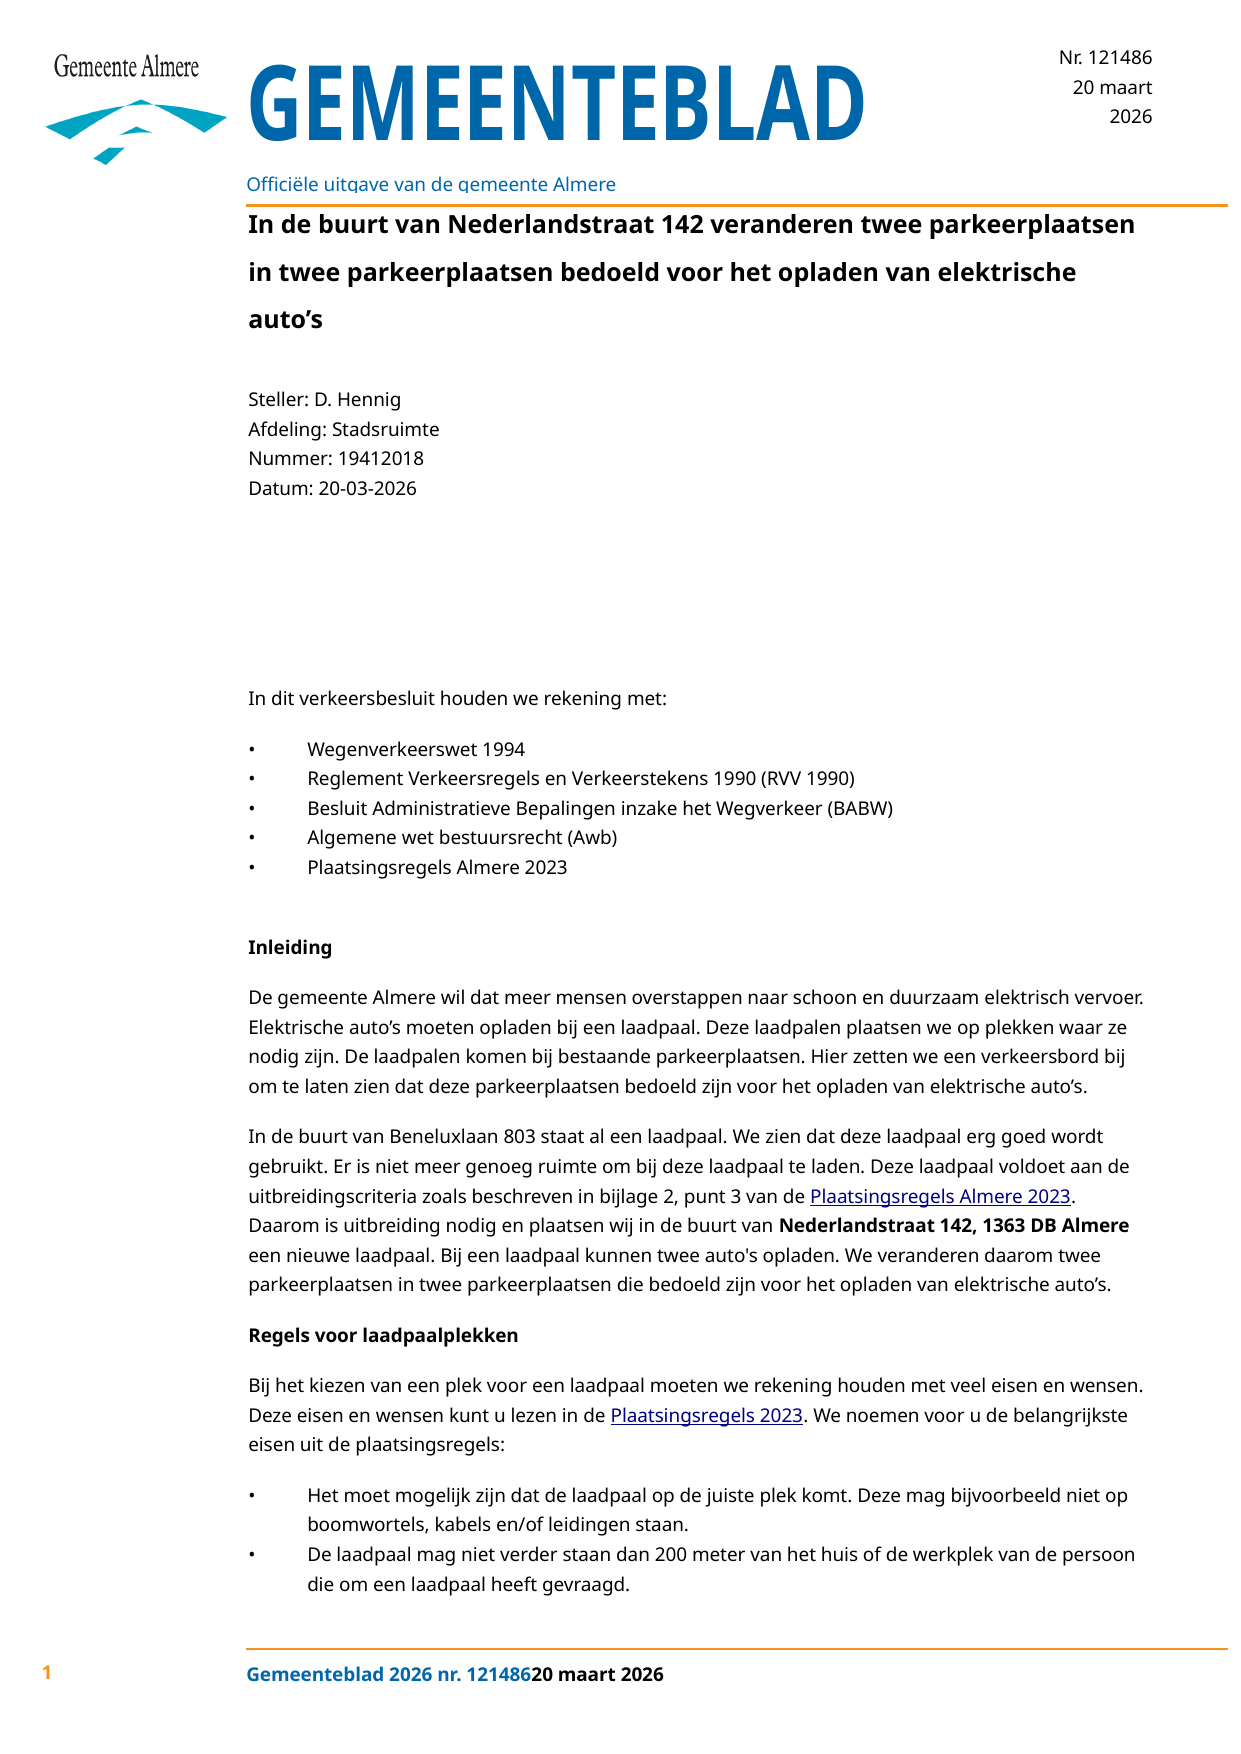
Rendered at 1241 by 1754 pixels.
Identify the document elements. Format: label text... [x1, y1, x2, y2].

text In dit verkeersbesluit houden we rekening met: [248, 685, 1152, 711]
list Het moet mogelijk zijn dat de laadpaal op de juiste plek komt. Deze mag bijvoorbeeld niet op boomwortels, kabels en/of leidingen staan. [248, 1482, 1152, 1537]
text In de buurt van Nederlandstraat 142 veranderen twee parkeerplaatsen in twee parkeerplaatsen bedoeld voor het opladen van elektrische auto’s [248, 207, 1152, 336]
text De gemeente Almere wil dat meer mensen overstappen naar schoon en duurzaam elektrisch vervoer. Elektrische auto’s moeten opladen bij een laadpaal. Deze laadpalen plaatsen we op plekken waar ze nodig zijn. De laadpalen komen bij bestaande parkeerplaatsen. Hier zetten we een verkeersbord bij om te laten zien dat deze parkeerplaatsen bedoeld zijn voor het opladen van elektrische auto’s. [248, 984, 1152, 1099]
list Reglement Verkeersregels en Verkeerstekens 1990 (RVV 1990) [248, 765, 1152, 791]
picture [41, 47, 231, 172]
text Bij het kiezen van een plek voor een laadpaal moeten we rekening houden met veel eisen en wensen. Deze eisen en wensen kunt u lezen in de Plaatsingsregels 2023. We noemen voor u de belangrijkste eisen uit de plaatsingsregels: [248, 1372, 1152, 1457]
text Regels voor laadpaalplekken [248, 1322, 1152, 1348]
text Nummer: 19412018 [248, 445, 1152, 471]
text Steller: D. Hennig [248, 386, 1152, 412]
list De laadpaal mag niet verder staan dan 200 meter van het huis of de werkplek van de persoon die om een laadpaal heeft gevraagd. [248, 1541, 1152, 1597]
list Plaatsingsregels Almere 2023 [248, 854, 1152, 880]
text Inleiding [248, 934, 1152, 960]
text In de buurt van Beneluxlaan 803 staat al een laadpaal. We zien dat deze laadpaal erg goed wordt gebruikt. Er is niet meer genoeg ruimte om bij deze laadpaal te laden. Deze laadpaal voldoet aan de uitbreidingscriteria zoals beschreven in bijlage 2, punt 3 van de Plaatsingsregels Almere 2023. Daarom is uitbreiding nodig en plaatsen wij in de buurt van Nederlandstraat 142, 1363 DB Almere een nieuwe laadpaal. Bij een laadpaal kunnen twee auto's opladen. We veranderen daarom twee parkeerplaatsen in twee parkeerplaatsen die bedoeld zijn voor het opladen van elektrische auto’s. [248, 1124, 1152, 1297]
list Algemene wet bestuursrecht (Awb) [248, 824, 1152, 850]
text Afdeling: Stadsruimte [248, 416, 1152, 442]
list Besluit Administratieve Bepalingen inzake het Wegverkeer (BABW) [248, 795, 1152, 821]
list Wegenverkeerswet 1994 [248, 736, 1152, 762]
text Datum: 20-03-2026 [248, 475, 1152, 501]
